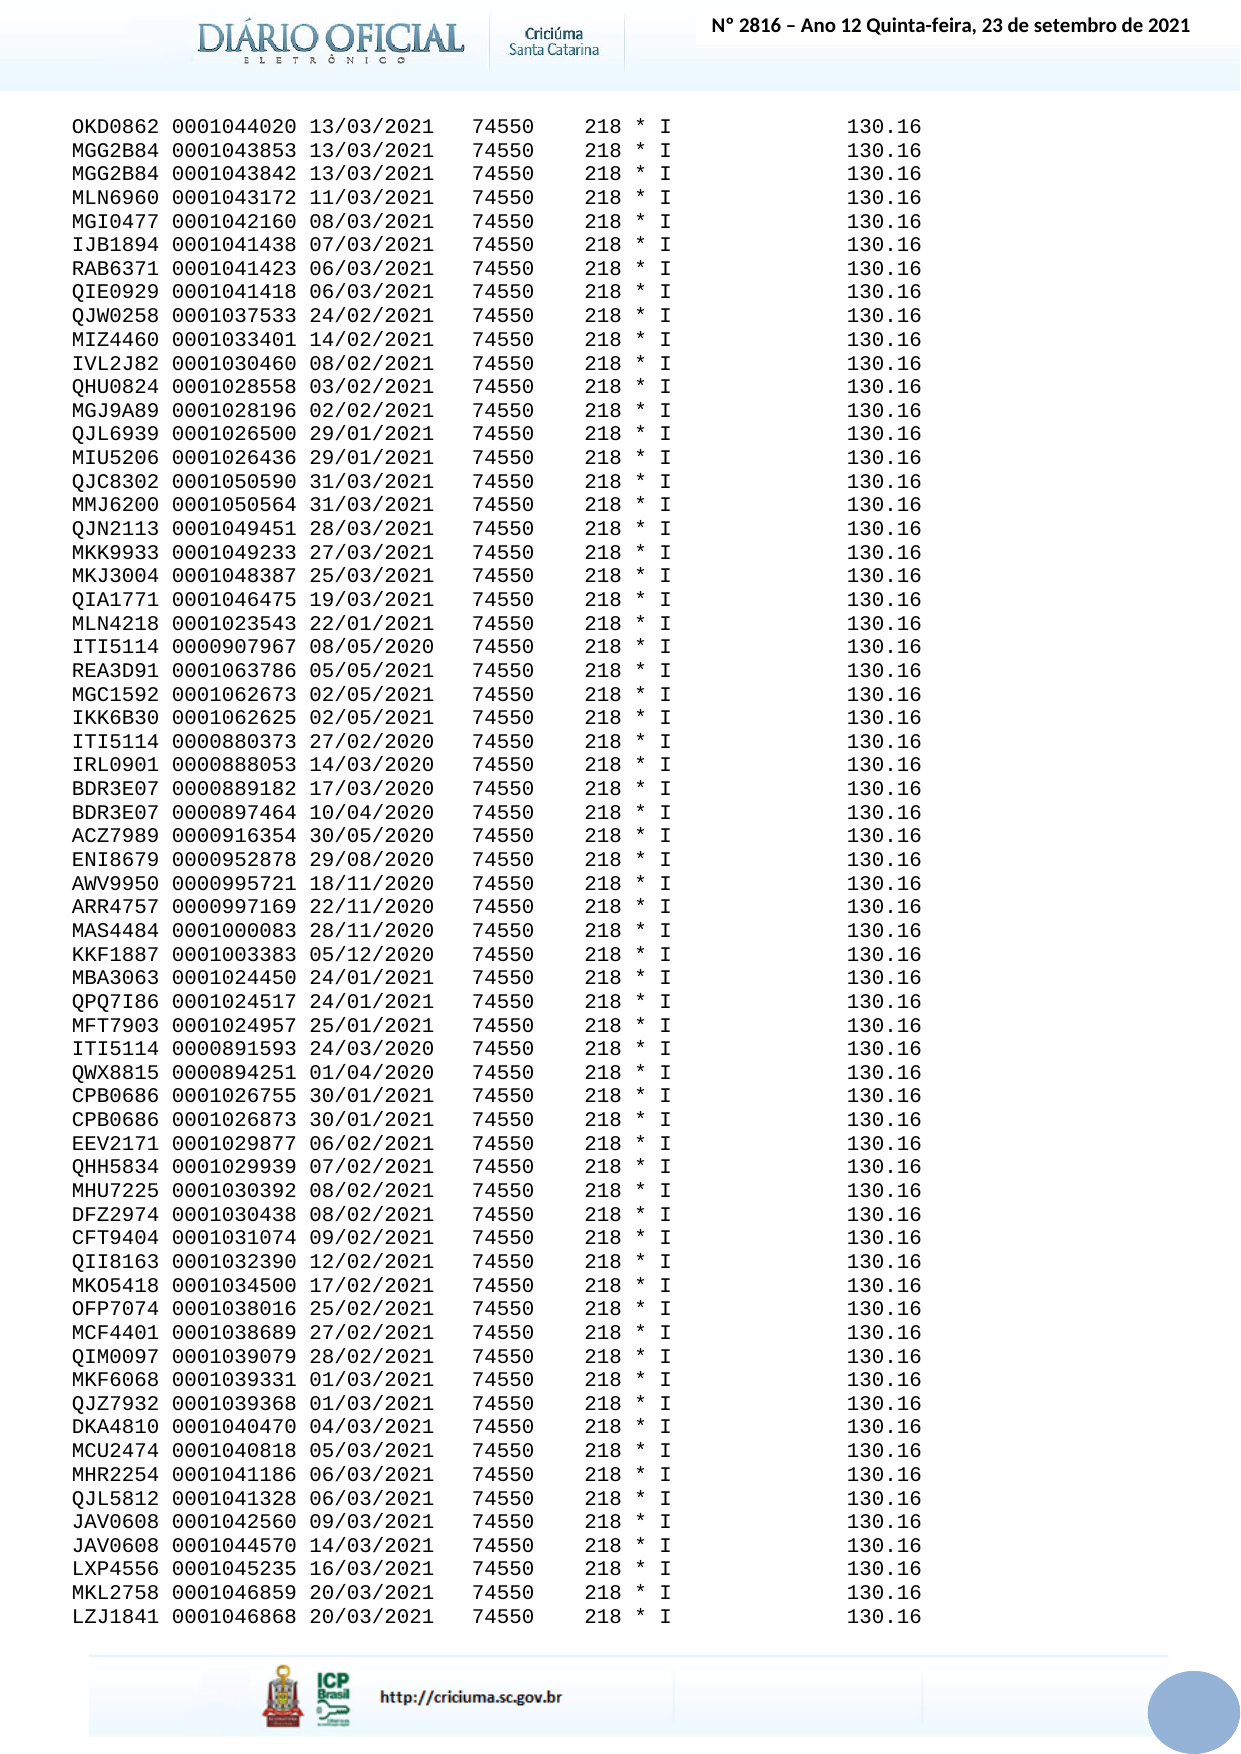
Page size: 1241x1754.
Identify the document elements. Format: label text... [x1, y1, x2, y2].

text QIA1771 0001046475 19/03/2021 74550 218 * I 130.16 [59, 589, 1167, 613]
text IVL2J82 0001030460 08/02/2021 74550 218 * I 130.16 [59, 352, 1167, 376]
text ACZ7989 0000916354 30/05/2020 74550 218 * I 130.16 [59, 825, 1167, 849]
text QHH5834 0001029939 07/02/2021 74550 218 * I 130.16 [59, 1156, 1167, 1180]
text LXP4556 0001045235 16/03/2021 74550 218 * I 130.16 [59, 1558, 1167, 1582]
text MMJ6200 0001050564 31/03/2021 74550 218 * I 130.16 [59, 494, 1167, 518]
text MKO5418 0001034500 17/02/2021 74550 218 * I 130.16 [59, 1275, 1167, 1298]
text MGC1592 0001062673 02/05/2021 74550 218 * I 130.16 [59, 683, 1167, 707]
text KKF1887 0001003383 05/12/2020 74550 218 * I 130.16 [59, 944, 1167, 967]
text QIM0097 0001039079 28/02/2021 74550 218 * I 130.16 [59, 1346, 1167, 1369]
text MKJ3004 0001048387 25/03/2021 74550 218 * I 130.16 [59, 565, 1167, 589]
text QJZ7932 0001039368 01/03/2021 74550 218 * I 130.16 [59, 1393, 1167, 1417]
text ARR4757 0000997169 22/11/2020 74550 218 * I 130.16 [59, 896, 1167, 920]
text REA3D91 0001063786 05/05/2021 74550 218 * I 130.16 [59, 660, 1167, 683]
text MAS4484 0001000083 28/11/2020 74550 218 * I 130.16 [59, 920, 1167, 944]
text MKF6068 0001039331 01/03/2021 74550 218 * I 130.16 [59, 1369, 1167, 1393]
text MIU5206 0001026436 29/01/2021 74550 218 * I 130.16 [59, 447, 1167, 471]
text OFP7074 0001038016 25/02/2021 74550 218 * I 130.16 [59, 1298, 1167, 1322]
text BDR3E07 0000889182 17/03/2020 74550 218 * I 130.16 [59, 778, 1167, 802]
text MIZ4460 0001033401 14/02/2021 74550 218 * I 130.16 [59, 329, 1167, 352]
text ENI8679 0000952878 29/08/2020 74550 218 * I 130.16 [59, 849, 1167, 873]
text MCU2474 0001040818 05/03/2021 74550 218 * I 130.16 [59, 1440, 1167, 1464]
text MKK9933 0001049233 27/03/2021 74550 218 * I 130.16 [59, 542, 1167, 565]
text MGI0477 0001042160 08/03/2021 74550 218 * I 130.16 [59, 211, 1167, 234]
text QJC8302 0001050590 31/03/2021 74550 218 * I 130.16 [59, 471, 1167, 494]
text IJB1894 0001041438 07/03/2021 74550 218 * I 130.16 [59, 234, 1167, 258]
text CFT9404 0001031074 09/02/2021 74550 218 * I 130.16 [59, 1227, 1167, 1251]
text MHR2254 0001041186 06/03/2021 74550 218 * I 130.16 [59, 1464, 1167, 1487]
text DKA4810 0001040470 04/03/2021 74550 218 * I 130.16 [59, 1417, 1167, 1440]
text QIE0929 0001041418 06/03/2021 74550 218 * I 130.16 [59, 282, 1167, 305]
text ITI5114 0000891593 24/03/2020 74550 218 * I 130.16 [59, 1038, 1167, 1062]
text RAB6371 0001041423 06/03/2021 74550 218 * I 130.16 [59, 258, 1167, 282]
text ITI5114 0000907967 08/05/2020 74550 218 * I 130.16 [59, 636, 1167, 660]
text QWX8815 0000894251 01/04/2020 74550 218 * I 130.16 [59, 1062, 1167, 1086]
text CPB0686 0001026873 30/01/2021 74550 218 * I 130.16 [59, 1109, 1167, 1133]
text JAV0608 0001042560 09/03/2021 74550 218 * I 130.16 [59, 1511, 1167, 1535]
text ITI5114 0000880373 27/02/2020 74550 218 * I 130.16 [59, 731, 1167, 754]
text MGG2B84 0001043853 13/03/2021 74550 218 * I 130.16 [59, 140, 1167, 163]
text MGJ9A89 0001028196 02/02/2021 74550 218 * I 130.16 [59, 400, 1167, 423]
text MGG2B84 0001043842 13/03/2021 74550 218 * I 130.16 [59, 163, 1167, 187]
text QJL6939 0001026500 29/01/2021 74550 218 * I 130.16 [59, 423, 1167, 447]
text CPB0686 0001026755 30/01/2021 74550 218 * I 130.16 [59, 1086, 1167, 1109]
text MFT7903 0001024957 25/01/2021 74550 218 * I 130.16 [59, 1014, 1167, 1038]
text MCF4401 0001038689 27/02/2021 74550 218 * I 130.16 [59, 1322, 1167, 1346]
text QPQ7I86 0001024517 24/01/2021 74550 218 * I 130.16 [59, 991, 1167, 1014]
text MHU7225 0001030392 08/02/2021 74550 218 * I 130.16 [59, 1180, 1167, 1204]
text IRL0901 0000888053 14/03/2020 74550 218 * I 130.16 [59, 754, 1167, 778]
text BDR3E07 0000897464 10/04/2020 74550 218 * I 130.16 [59, 802, 1167, 825]
text MKL2758 0001046859 20/03/2021 74550 218 * I 130.16 [59, 1582, 1167, 1606]
text MLN4218 0001023543 22/01/2021 74550 218 * I 130.16 [59, 613, 1167, 636]
text OKD0862 0001044020 13/03/2021 74550 218 * I 130.16 [59, 116, 1167, 140]
text DFZ2974 0001030438 08/02/2021 74550 218 * I 130.16 [59, 1204, 1167, 1227]
text LZJ1841 0001046868 20/03/2021 74550 218 * I 130.16 [59, 1606, 1167, 1629]
text IKK6B30 0001062625 02/05/2021 74550 218 * I 130.16 [59, 707, 1167, 731]
text MBA3063 0001024450 24/01/2021 74550 218 * I 130.16 [59, 967, 1167, 991]
text AWV9950 0000995721 18/11/2020 74550 218 * I 130.16 [59, 873, 1167, 896]
text EEV2171 0001029877 06/02/2021 74550 218 * I 130.16 [59, 1133, 1167, 1156]
text QII8163 0001032390 12/02/2021 74550 218 * I 130.16 [59, 1251, 1167, 1275]
text QHU0824 0001028558 03/02/2021 74550 218 * I 130.16 [59, 376, 1167, 400]
text QJL5812 0001041328 06/03/2021 74550 218 * I 130.16 [59, 1487, 1167, 1511]
text JAV0608 0001044570 14/03/2021 74550 218 * I 130.16 [59, 1535, 1167, 1558]
text QJN2113 0001049451 28/03/2021 74550 218 * I 130.16 [59, 518, 1167, 542]
text MLN6960 0001043172 11/03/2021 74550 218 * I 130.16 [59, 187, 1167, 211]
text QJW0258 0001037533 24/02/2021 74550 218 * I 130.16 [59, 305, 1167, 329]
